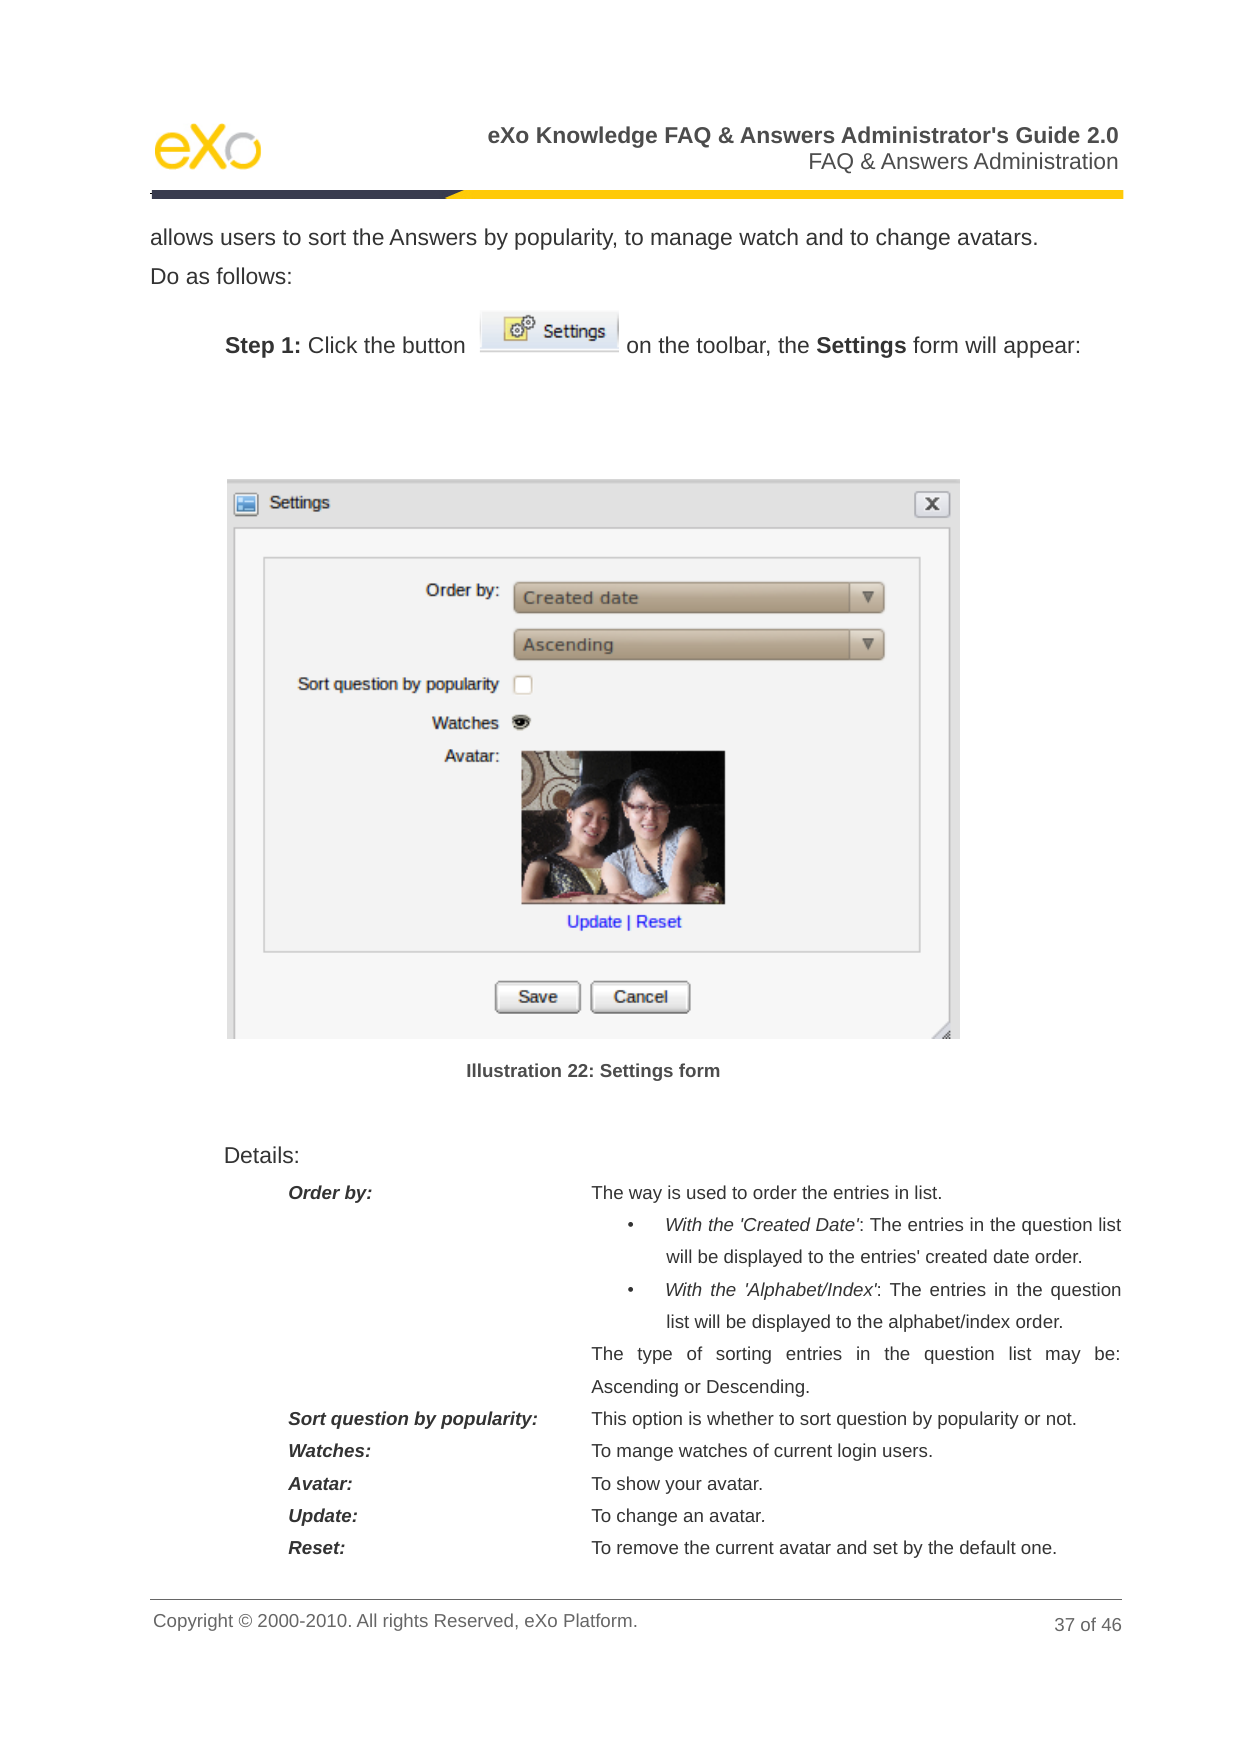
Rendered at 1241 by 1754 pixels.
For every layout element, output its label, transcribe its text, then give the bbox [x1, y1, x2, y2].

list With the 'Created Date': The entries in the question list will be displayed to the entries' created date order. [627, 1214, 1122, 1268]
picture [151, 190, 1124, 199]
text Avatar: To show your avatar. [288, 1472, 1122, 1494]
list Step 1: Click the button on the toolbar, the Settings form will appear: [187, 302, 1122, 361]
picture [155, 123, 262, 170]
text Reset: To remove the current avatar and set by the default one. [288, 1537, 1122, 1558]
picture [227, 479, 960, 1039]
text Watches: To mange watches of current login users. [288, 1440, 1122, 1462]
text The type of sorting entries in the question list may be: Ascending or Descending. [288, 1343, 1122, 1397]
text Order by: The way is used to order the entries in list. [288, 1181, 1122, 1203]
text Update: To change an avatar. [288, 1504, 1122, 1526]
list With the 'Alphabet/Index': The entries in the question list will be displayed to the alphabet/index order. [627, 1278, 1122, 1332]
text Do as follows: [150, 263, 1122, 289]
text Details: [223, 1142, 1122, 1168]
list Illustration 22: Settings form [227, 1039, 959, 1082]
list [227, 404, 959, 479]
picture [479, 310, 619, 354]
text Sort question by popularity: This option is whether to sort question by popularity or not. [288, 1408, 1122, 1429]
text allows users to sort the Answers by popularity, to manage watch and to change avatars. [150, 223, 1122, 250]
